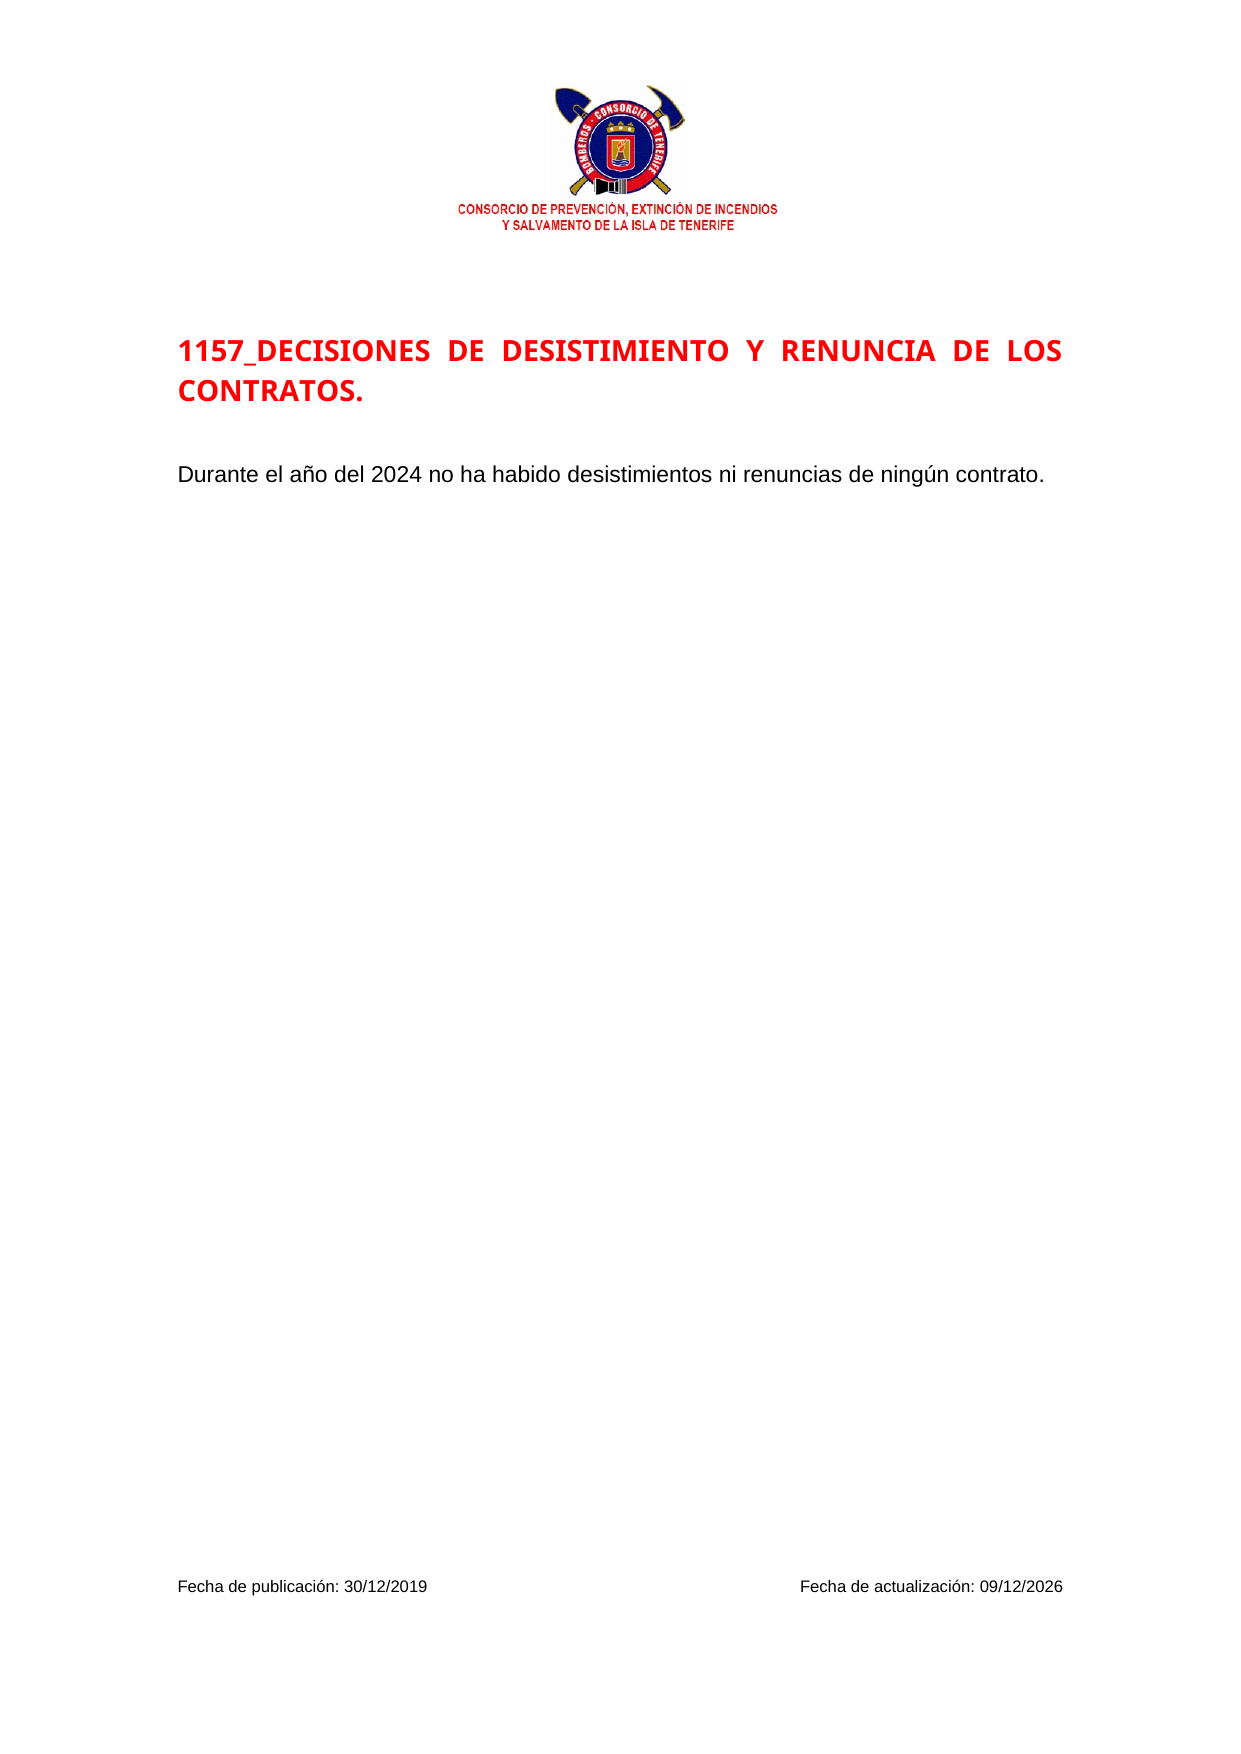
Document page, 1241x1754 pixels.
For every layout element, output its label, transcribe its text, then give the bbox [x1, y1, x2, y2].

subtitle 1157_Decisiones de desistimiento y renuncia de los contratos. [177, 331, 1063, 410]
text Durante el año del 2024 no ha habido desistimientos ni renuncias de ningún contrato. [177, 461, 1063, 487]
